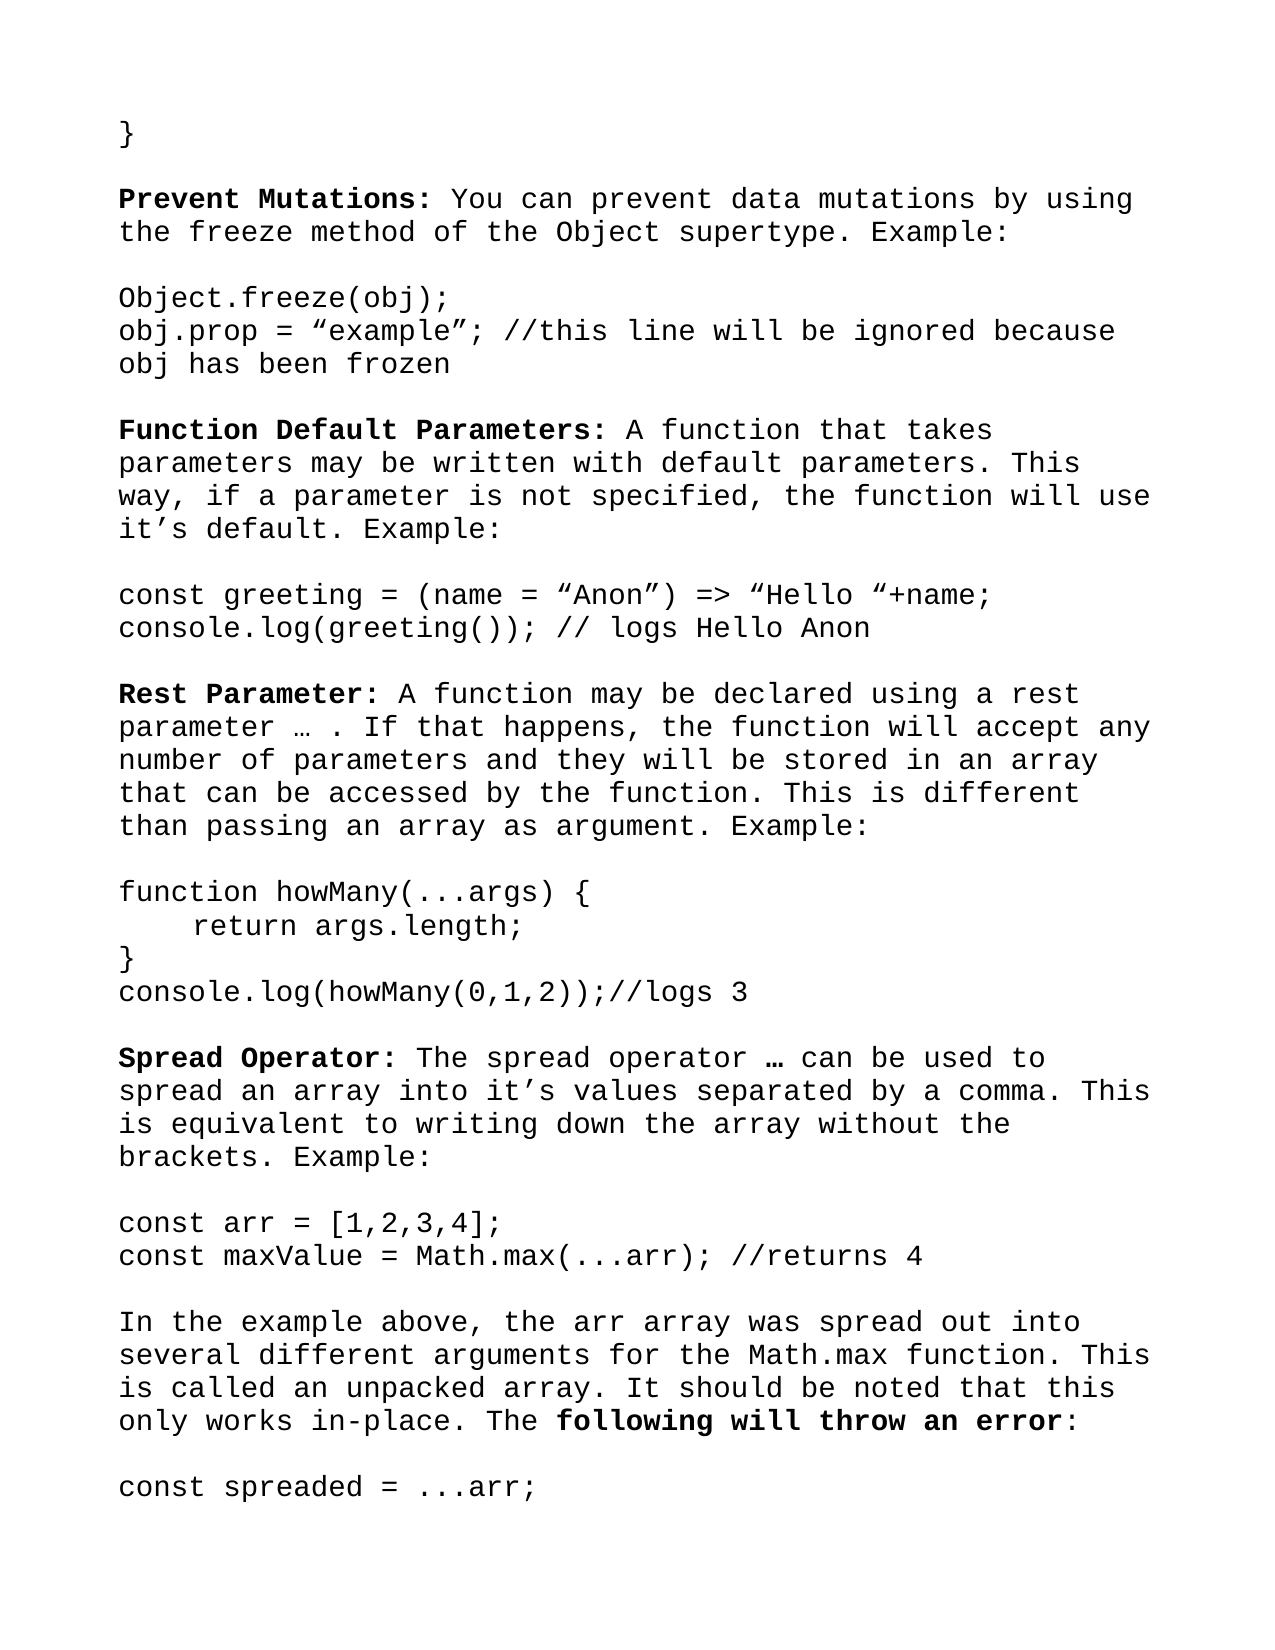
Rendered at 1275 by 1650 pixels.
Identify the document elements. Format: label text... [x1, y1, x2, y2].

text const spreaded = ...arr; [118, 1472, 1157, 1505]
text console.log(howMany(0,1,2));//logs 3 [118, 977, 1157, 1010]
text Rest Parameter: A function may be declared using a rest parameter … . If that happens, the function will accept any number of parameters and they will be stored in an array that can be accessed by the function. This is different than passing an array as argument. Example: [118, 679, 1157, 844]
text In the example above, the arr array was spread out into several different arguments for the Math.max function. This is called an unpacked array. It should be noted that this only works in-place. The following will throw an error: [118, 1307, 1157, 1439]
text } [118, 944, 1157, 977]
text const greeting = (name = “Anon”) => “Hello “+name; [118, 580, 1157, 613]
text const maxValue = Math.max(...arr); //returns 4 [118, 1241, 1157, 1274]
text function howMany(...args) { [118, 878, 1157, 911]
text Object.freeze(obj); [118, 283, 1157, 316]
text } [118, 118, 1157, 151]
text const arr = [1,2,3,4]; [118, 1208, 1157, 1241]
text Prevent Mutations: You can prevent data mutations by using the freeze method of the Object supertype. Example: [118, 184, 1157, 250]
text obj.prop = “example”; //this line will be ignored because obj has been frozen [118, 316, 1157, 382]
text return args.length; [118, 911, 1157, 944]
text console.log(greeting()); // logs Hello Anon [118, 613, 1157, 646]
text Spread Operator: The spread operator … can be used to spread an array into it’s values separated by a comma. This is equivalent to writing down the array without the brackets. Example: [118, 1043, 1157, 1175]
text Function Default Parameters: A function that takes parameters may be written with default parameters. This way, if a parameter is not specified, the function will use it’s default. Example: [118, 415, 1157, 547]
